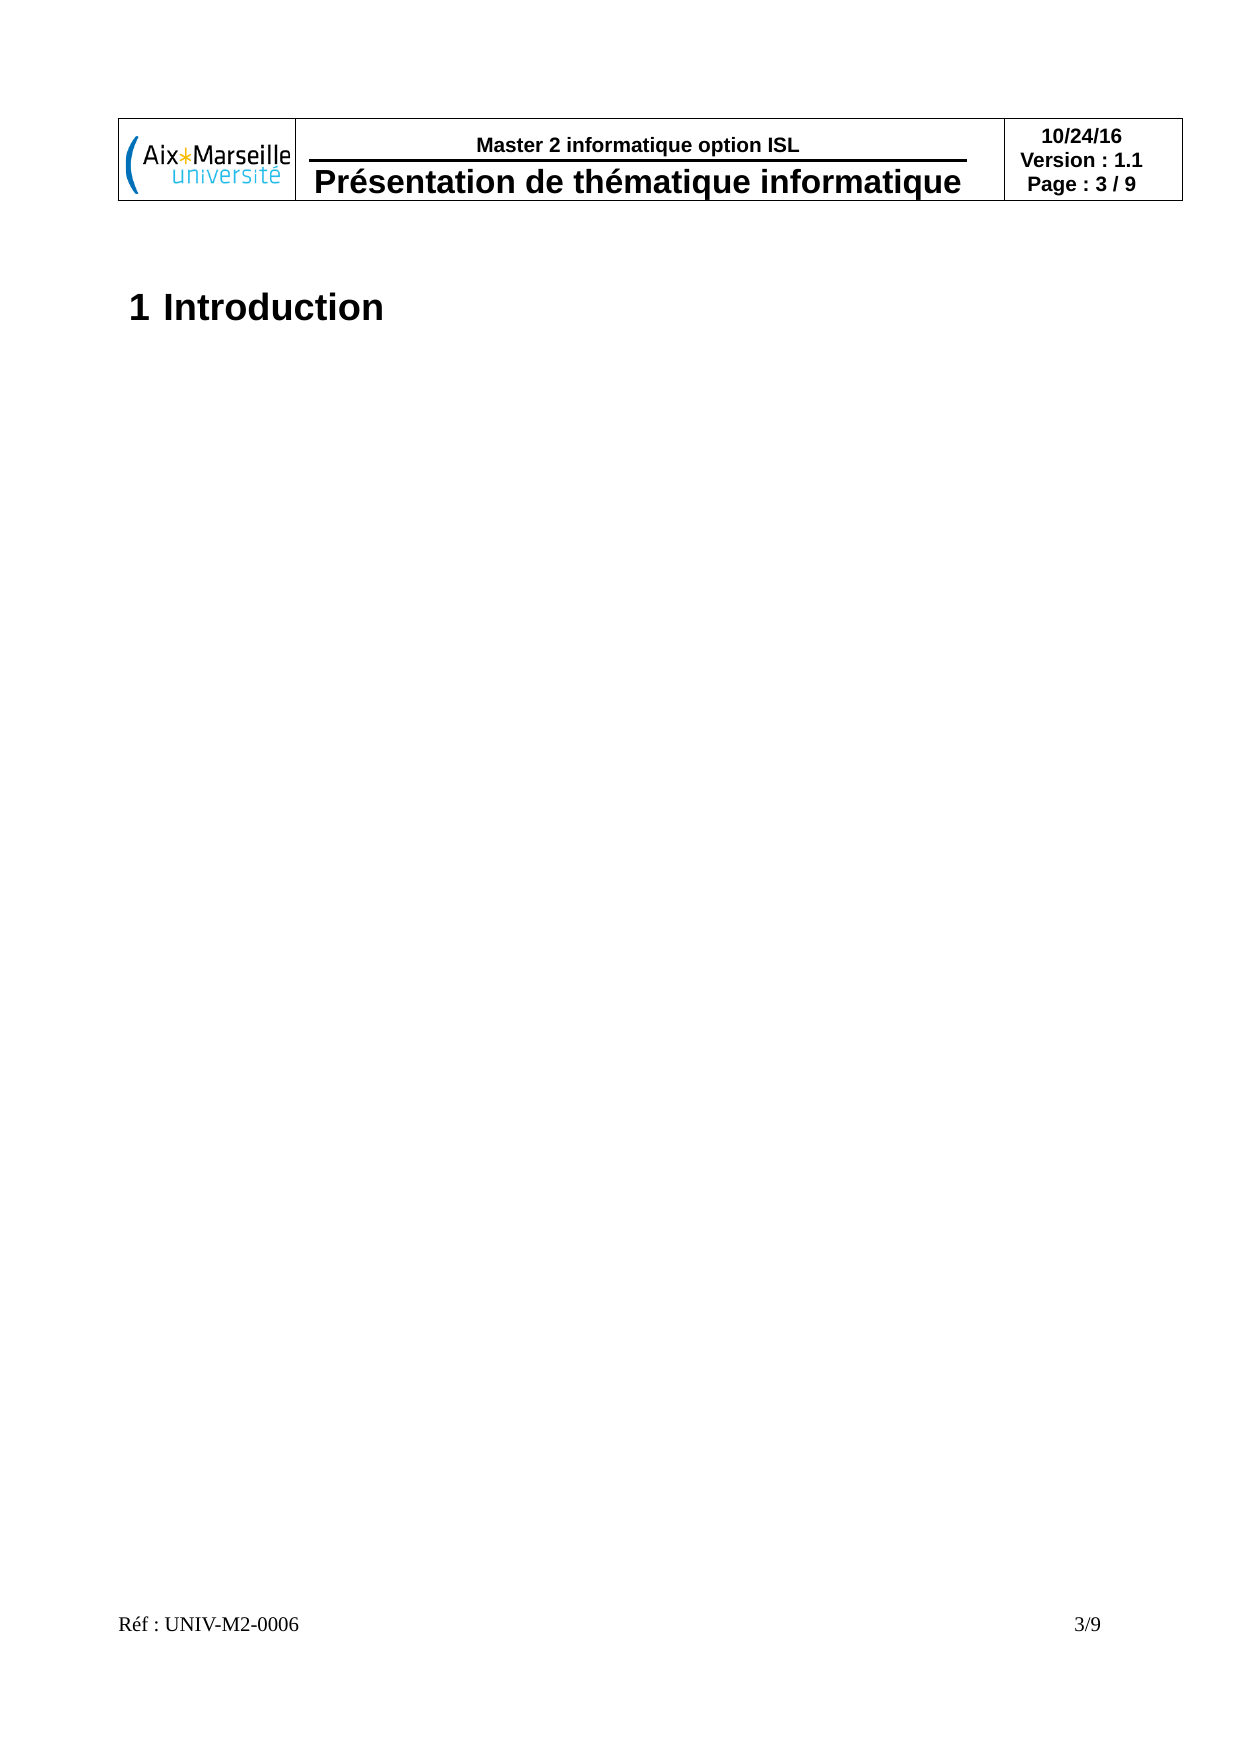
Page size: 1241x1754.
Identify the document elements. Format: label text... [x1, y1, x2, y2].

subtitle Introduction [118, 284, 1122, 328]
picture [125, 136, 290, 194]
